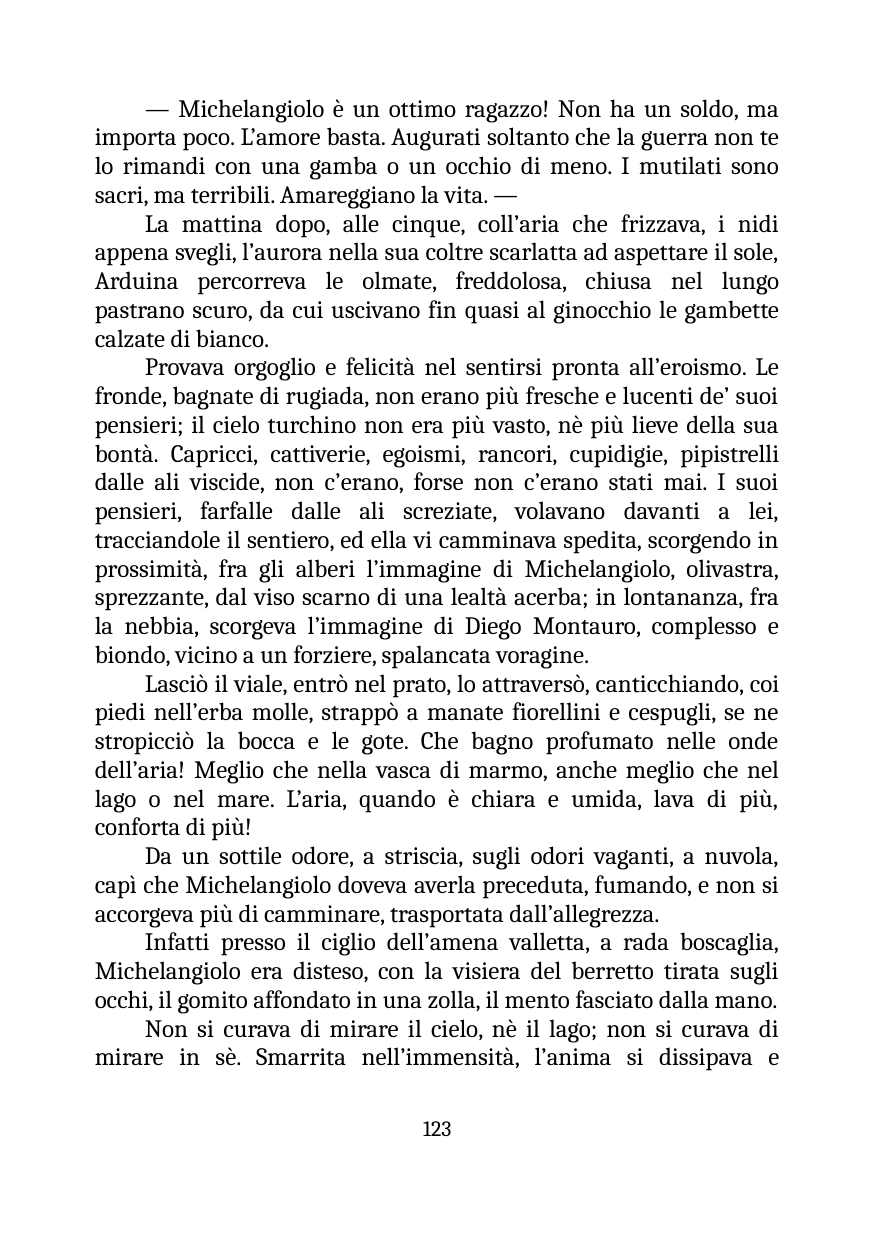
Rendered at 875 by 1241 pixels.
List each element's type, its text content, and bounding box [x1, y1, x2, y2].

text Provava orgoglio e felicità nel sentirsi pronta all’eroismo. Le fronde, bagnate di rugiada, non erano più fresche e lucenti de’ suoi pensieri; il cielo turchino non era più vasto, nè più lieve della sua bontà. Capricci, cattiverie, egoismi, rancori, cupidigie, pipistrelli dalle ali viscide, non c’erano, forse non c’erano stati mai. I suoi pensieri, farfalle dalle ali screziate, volavano davanti a lei, tracciandole il sentiero, ed ella vi camminava spedita, scorgendo in prossimità, fra gli alberi l’immagine di Michelangiolo, olivastra, sprezzante, dal viso scarno di una lealtà acerba; in lontananza, fra la nebbia, scorgeva l’immagine di Diego Montauro, complesso e biondo, vicino a un forziere, spalancata voragine. [94, 353, 779, 669]
text Infatti presso il ciglio dell’amena valletta, a rada boscaglia, Michelangiolo era disteso, con la visiera del berretto tirata sugli occhi, il gomito affondato in una zolla, il mento fasciato dalla mano. [94, 928, 779, 1014]
text Lasciò il viale, entrò nel prato, lo attraversò, canticchiando, coi piedi nell’erba molle, strappò a manate fiorellini e cespugli, se ne stropicciò la bocca e le gote. Che bagno profumato nelle onde dell’aria! Meglio che nella vasca di marmo, anche meglio che nel lago o nel mare. L’aria, quando è chiara e umida, lava di più, conforta di più! [94, 669, 779, 842]
text Non si curava di mirare il cielo, nè il lago; non si curava di mirare in sè. Smarrita nell’immensità, l’anima si dissipava e [94, 1014, 779, 1072]
text — Michelangiolo è un ottimo ragazzo! Non ha un soldo, ma importa poco. L’amore basta. Augurati soltanto che la guerra non te lo rimandi con una gamba o un occhio di meno. I mutilati sono sacri, ma terribili. Amareggiano la vita. — [94, 94, 779, 209]
text Da un sottile odore, a striscia, sugli odori vaganti, a nuvola, capì che Michelangiolo doveva averla preceduta, fumando, e non si accorgeva più di camminare, trasportata dall’allegrezza. [94, 842, 779, 928]
text La mattina dopo, alle cinque, coll’aria che frizzava, i nidi appena svegli, l’aurora nella sua coltre scarlatta ad aspettare il sole, Arduina percorreva le olmate, freddolosa, chiusa nel lungo pastrano scuro, da cui uscivano fin quasi al ginocchio le gambette calzate di bianco. [94, 209, 779, 353]
